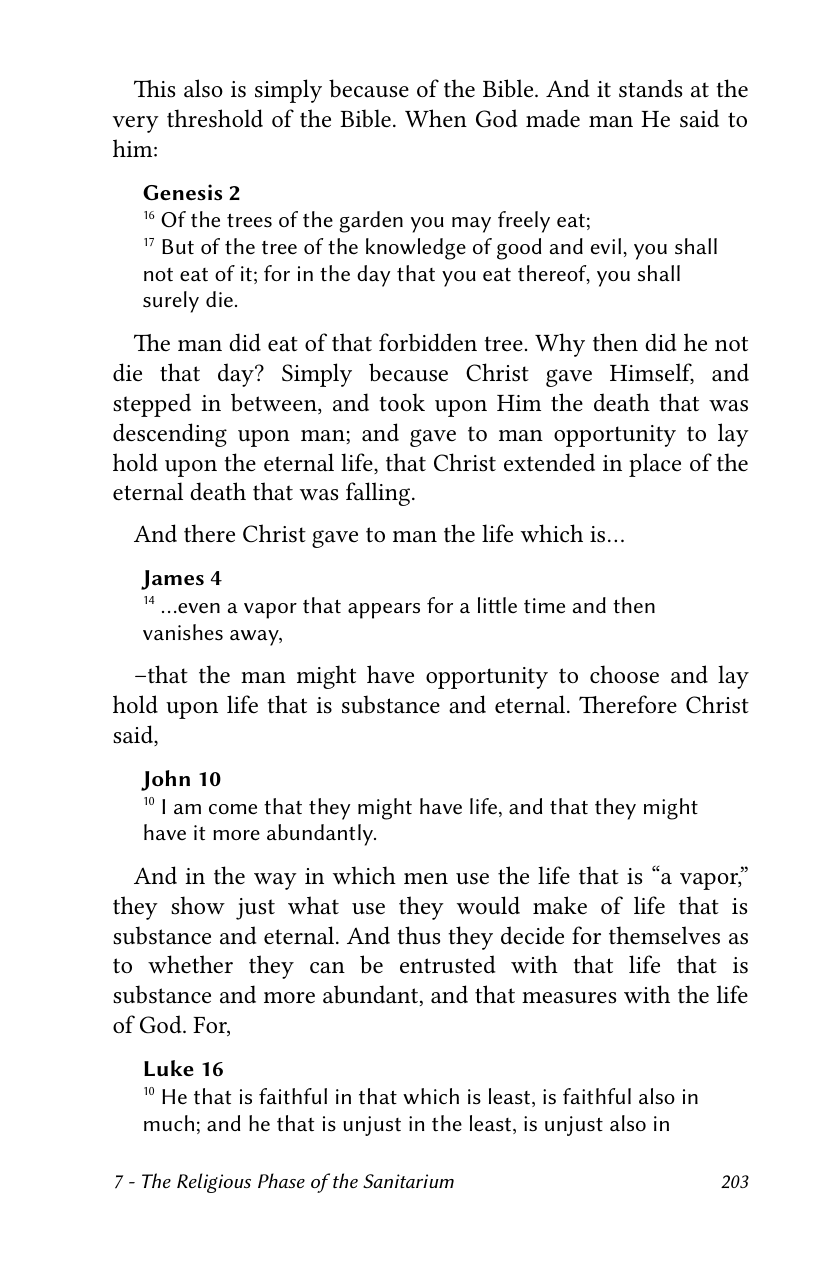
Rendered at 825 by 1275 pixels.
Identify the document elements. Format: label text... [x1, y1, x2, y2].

text And there Christ gave to man the life which is… [112, 520, 750, 549]
text Genesis 2 [142, 180, 750, 206]
text James 4 [142, 565, 750, 591]
text 14 ...even a vapor that appears for a little time and then vanishes away, [142, 593, 720, 646]
text John 10 [142, 766, 750, 792]
text Luke 16 [142, 1056, 750, 1082]
text This also is simply because of the Bible. And it stands at the very threshold of the Bible. When God made man He said to him: [112, 75, 750, 163]
text The man did eat of that forbidden tree. Why then did he not die that day? Simply because Christ gave Himself, and stepped in between, and took upon Him the death that was descending upon man; and gave to man opportunity to lay hold upon the eternal life, that Christ extended in place of the eternal death that was falling. [112, 329, 750, 507]
text 10 I am come that they might have life, and that they might have it more abundantly. [142, 793, 720, 846]
text 16 Of the trees of the garden you may freely eat; [142, 207, 720, 233]
text 17 But of the tree of the knowledge of good and evil, you shall not eat of it; for in the day that you eat thereof, you shall surely die. [142, 234, 720, 313]
text 10 He that is faithful in that which is least, is faithful also in much; and he that is unjust in the least, is unjust also in [142, 1084, 720, 1137]
text –that the man might have opportunity to choose and lay hold upon life that is substance and eternal. Therefore Christ said, [112, 661, 750, 749]
text And in the way in which men use the life that is “a vapor,” they show just what use they would make of life that is substance and eternal. And thus they decide for themselves as to whether they can be entrusted with that life that is substance and more abundant, and that measures with the life of God. For, [112, 862, 750, 1040]
